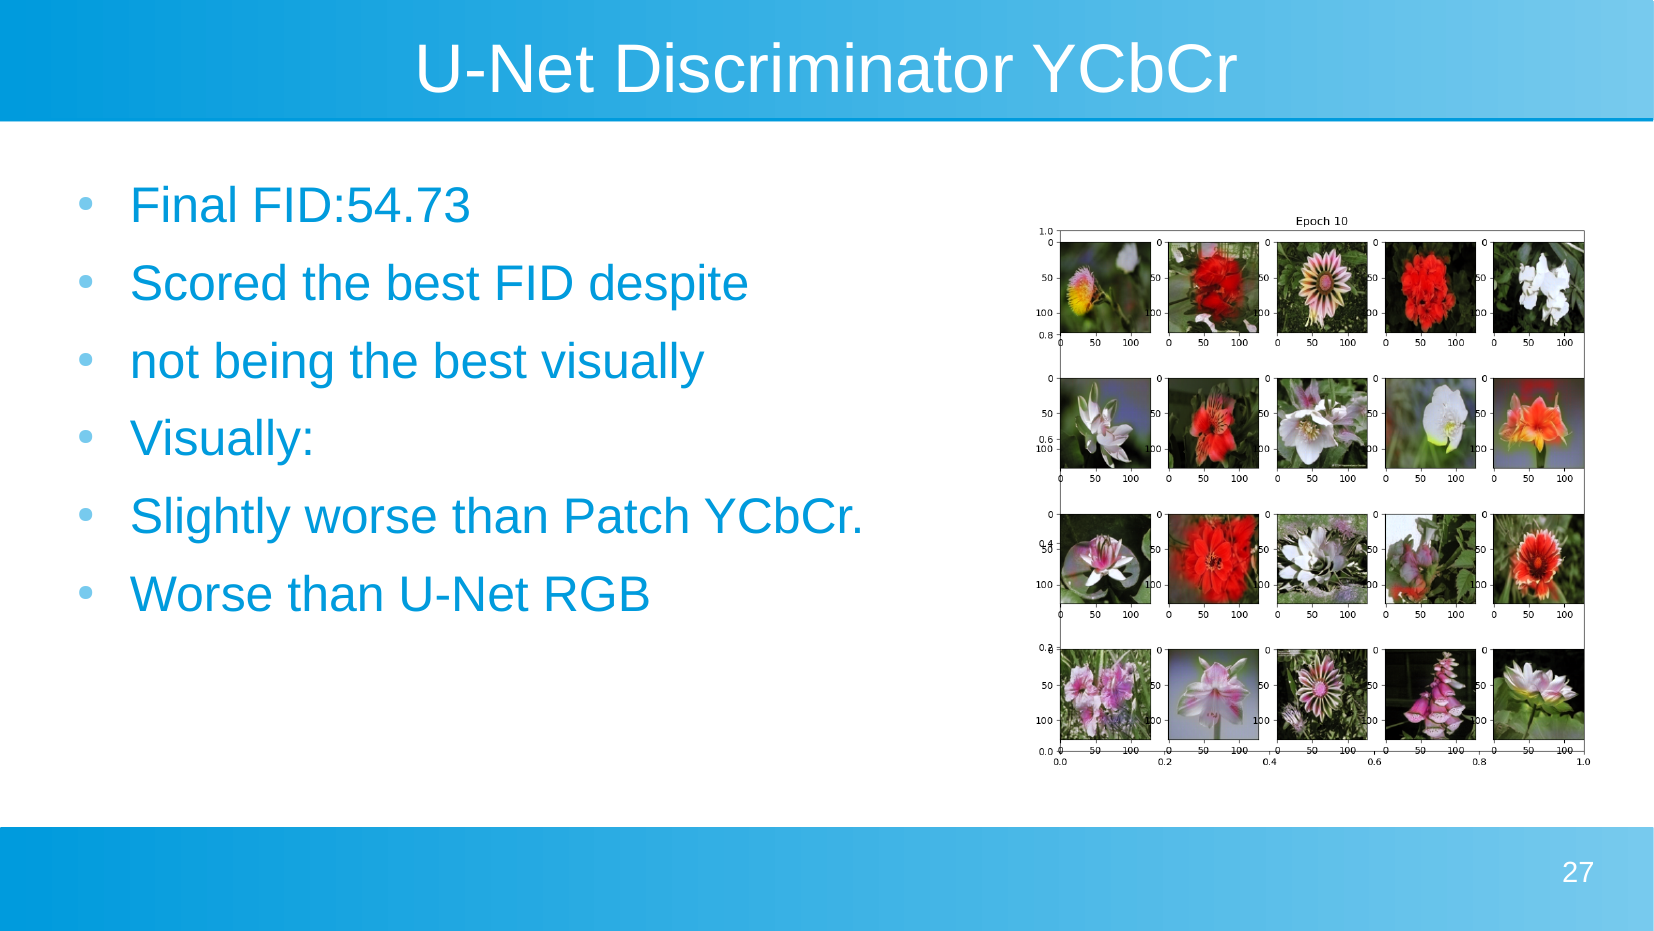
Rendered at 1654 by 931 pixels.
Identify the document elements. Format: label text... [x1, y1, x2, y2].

list Final FID:54.73 Scored the best FID despite not being the best visually Visually: Slightly worse than Patch YCbCr. Worse than U-Net RGB [59, 177, 975, 768]
picture [975, 149, 1651, 826]
title U-Net Discriminator YCbCr [59, 29, 1595, 108]
